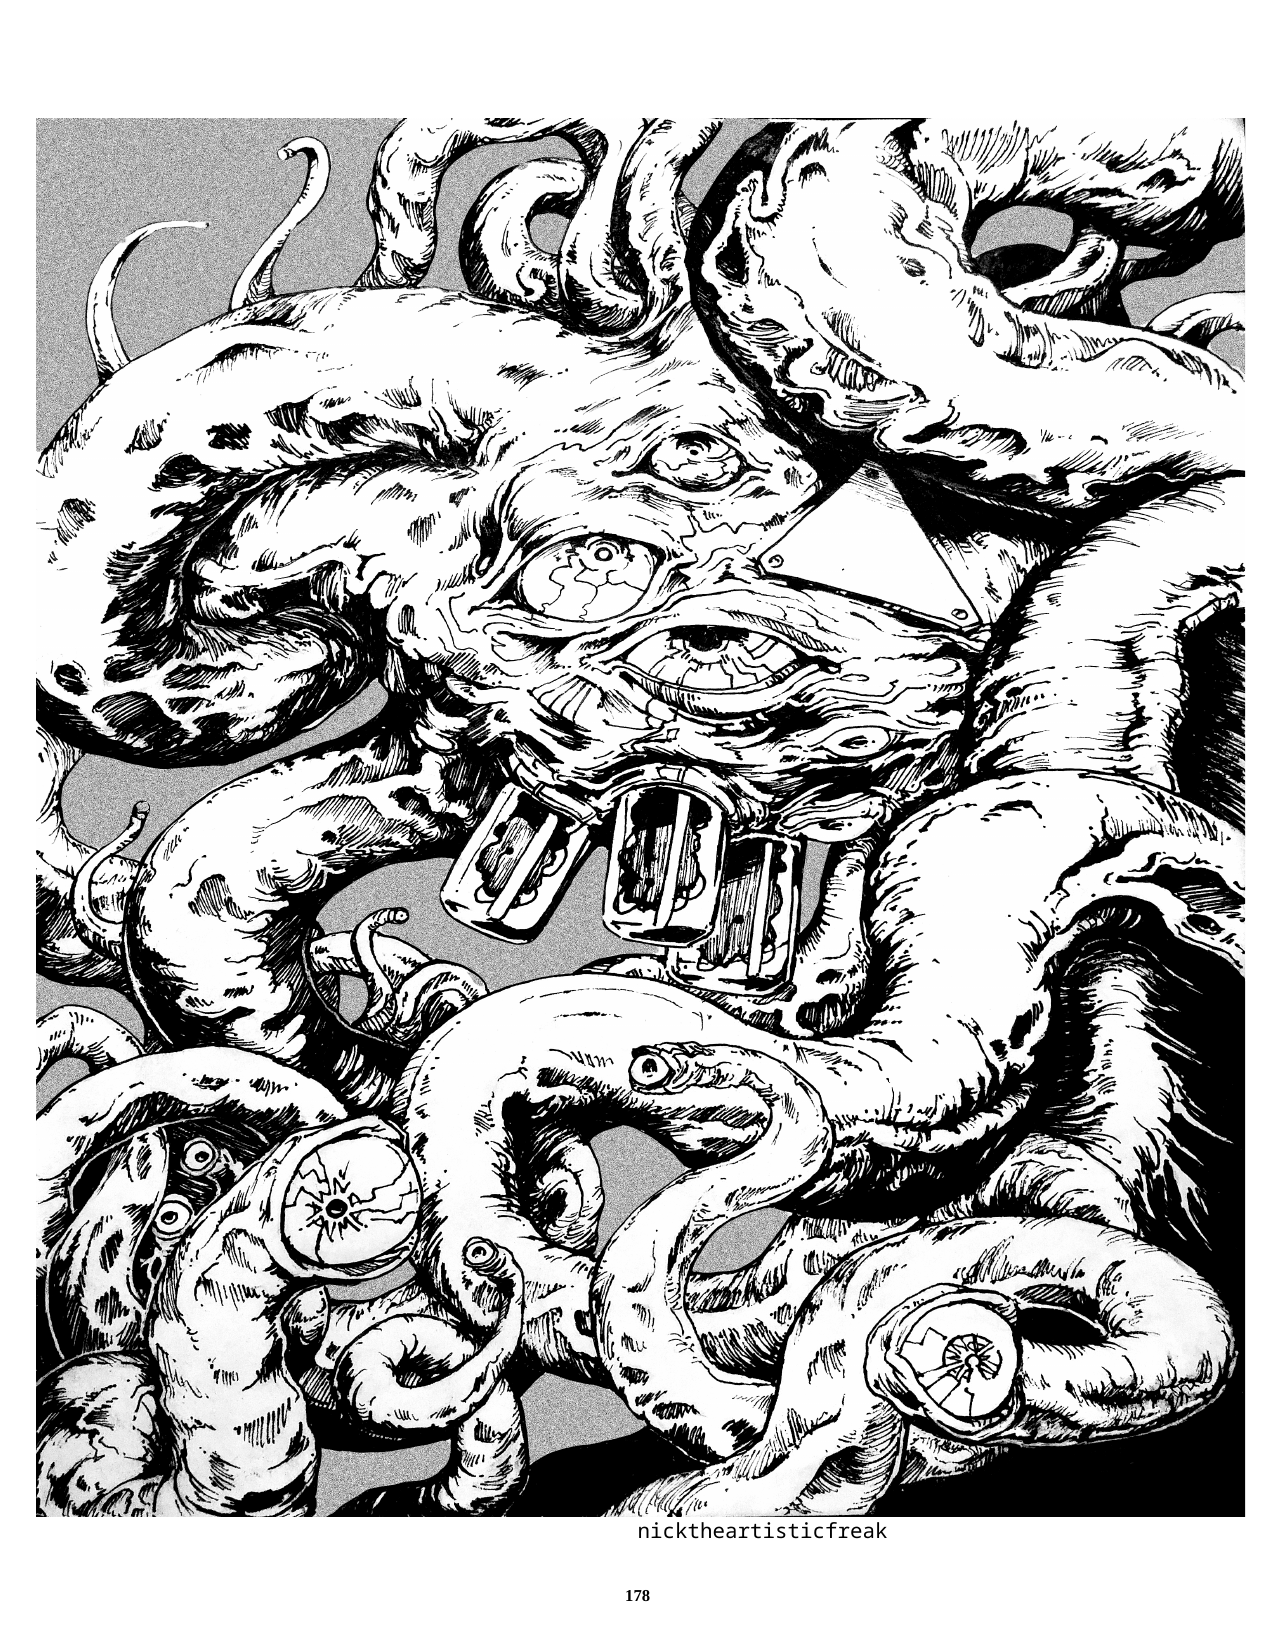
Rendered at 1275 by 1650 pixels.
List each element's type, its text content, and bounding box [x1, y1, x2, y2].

picture [36, 118, 1245, 1517]
text nicktheartisticfreak [637, 1517, 1245, 1544]
